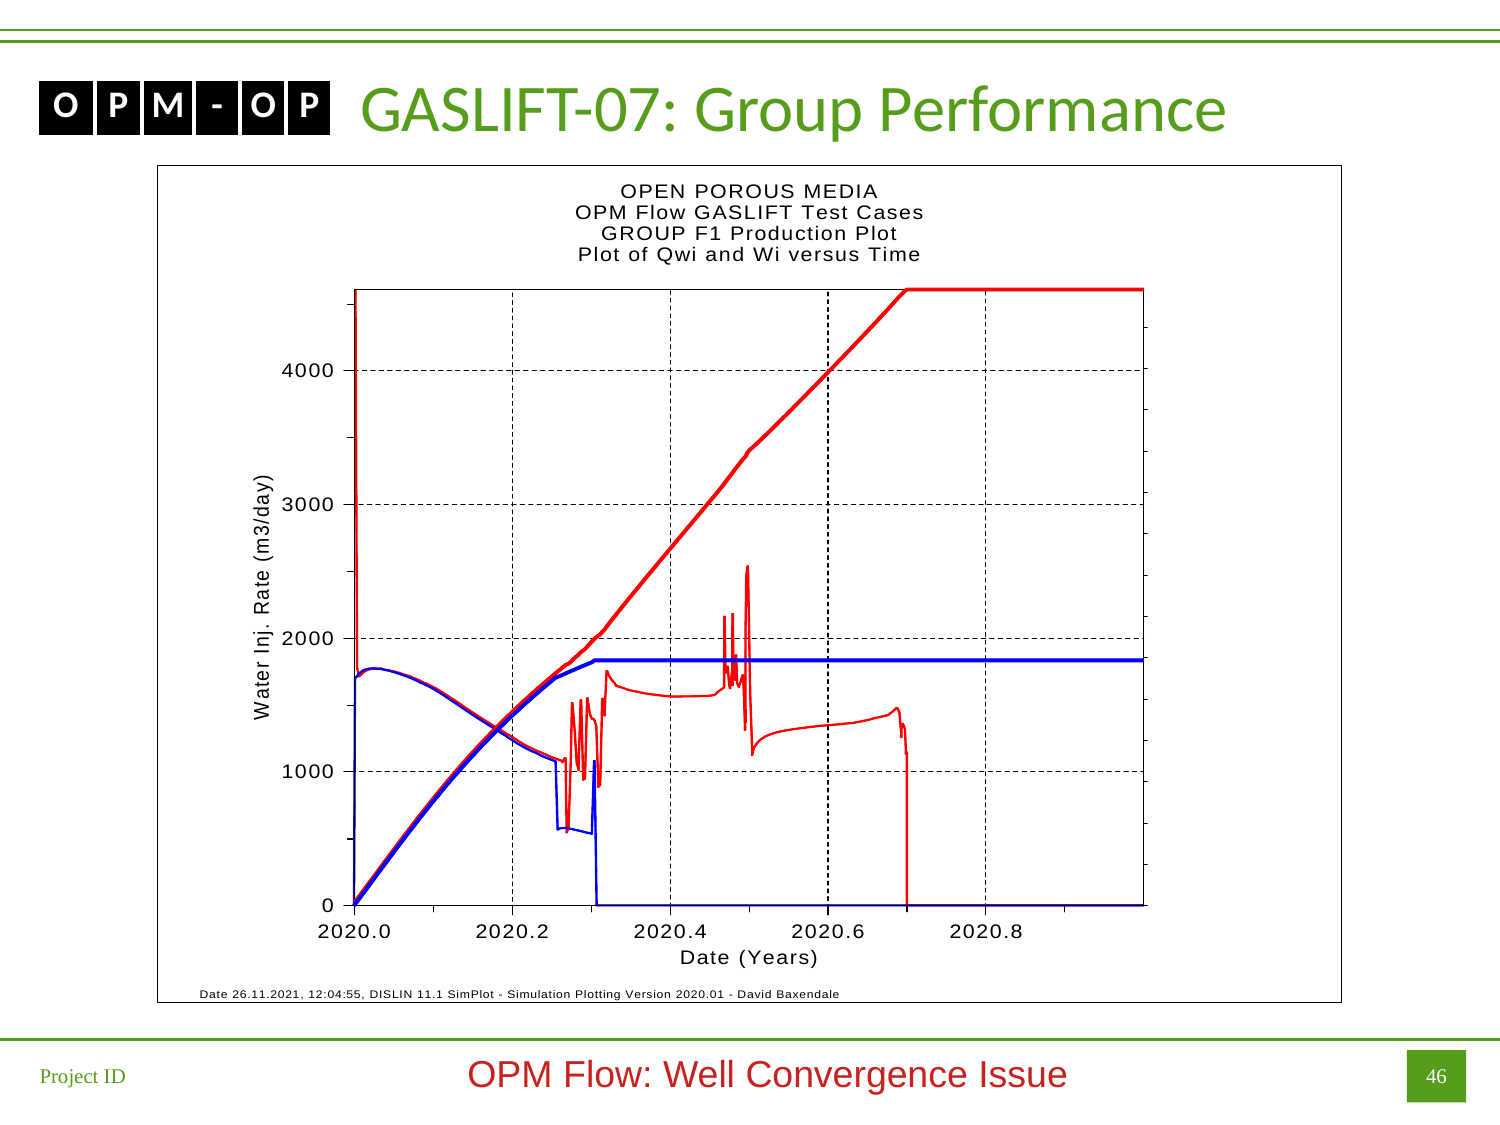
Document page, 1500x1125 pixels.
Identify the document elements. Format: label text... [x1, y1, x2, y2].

text_box OPM Flow: Well Convergence Issue [200, 1046, 1335, 1110]
title GASLIFT-07: Group Performance [360, 77, 1425, 153]
picture [157, 165, 1343, 1004]
